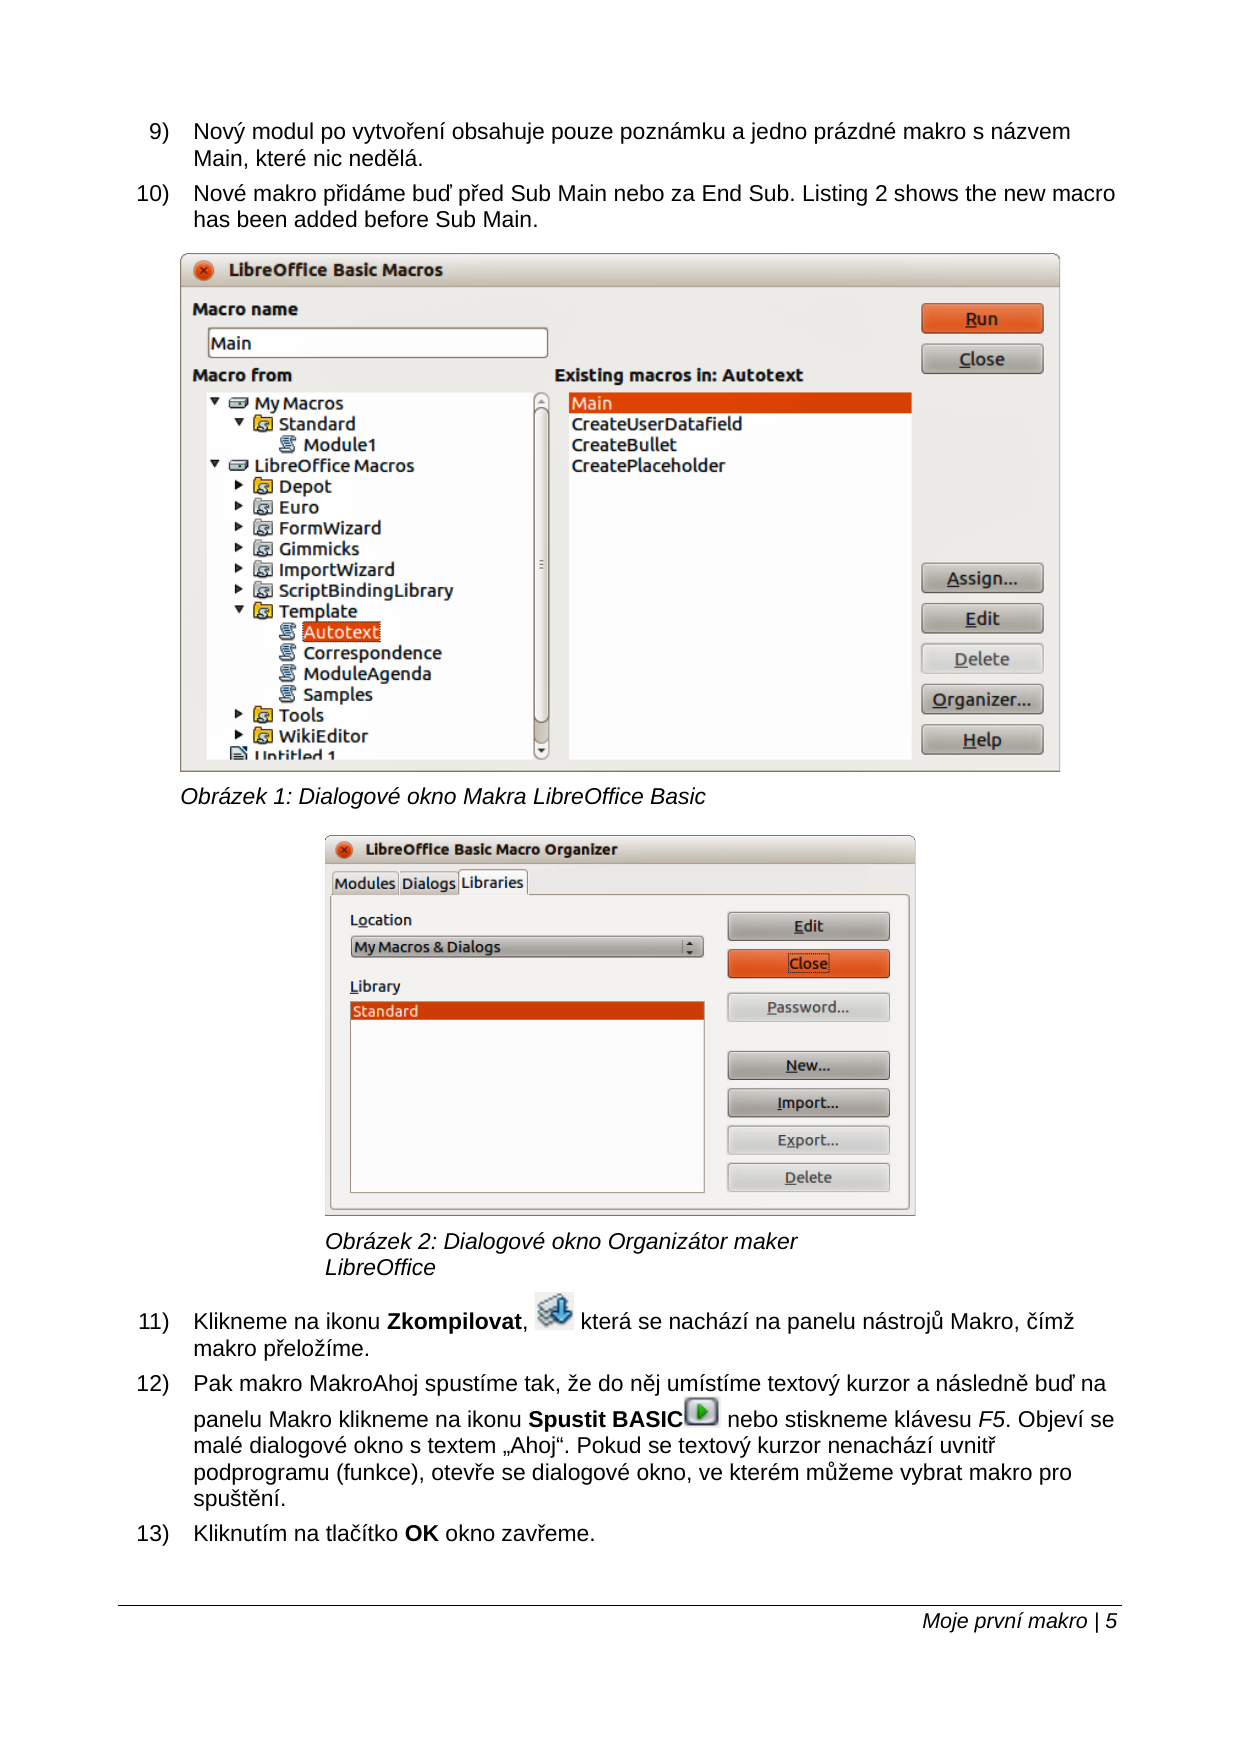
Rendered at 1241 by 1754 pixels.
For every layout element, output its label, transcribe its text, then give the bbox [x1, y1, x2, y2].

picture [180, 253, 1060, 772]
list Nové makro přidáme buď před Sub Main nebo za End Sub. Listing 2 shows the new macro has been added before Sub Main. [169, 180, 1122, 232]
picture [534, 1292, 574, 1330]
picture [325, 835, 916, 1216]
text Obrázek 2: Dialogové okno Organizátor maker LibreOffice [325, 1228, 915, 1280]
list Pak makro MakroAhoj spustíme tak, že do něj umístíme textový kurzor a následně buď na panelu Makro klikneme na ikonu Spustit BASIC nebo stiskneme klávesu F5. Objeví se malé dialogové okno s textem „Ahoj“. Pokud se textový kurzor nenachází uvnitř podprogramu (funkce), otevře se dialogové okno, ve kterém můžeme vybrat makro pro spuštění. [169, 1370, 1122, 1511]
list Nový modul po vytvoření obsahuje pouze poznámku a jedno prázdné makro s názvem Main, které nic nedělá. [169, 118, 1122, 171]
list Klikneme na ikonu Zkompilovat, která se nachází na panelu nástrojů Makro, čímž makro přeložíme. [169, 1292, 1122, 1361]
list Kliknutím na tlačítko OK okno zavřeme. [169, 1520, 1122, 1547]
picture [683, 1396, 721, 1428]
text Obrázek 1: Dialogové okno Makra LibreOffice Basic [180, 783, 1060, 809]
